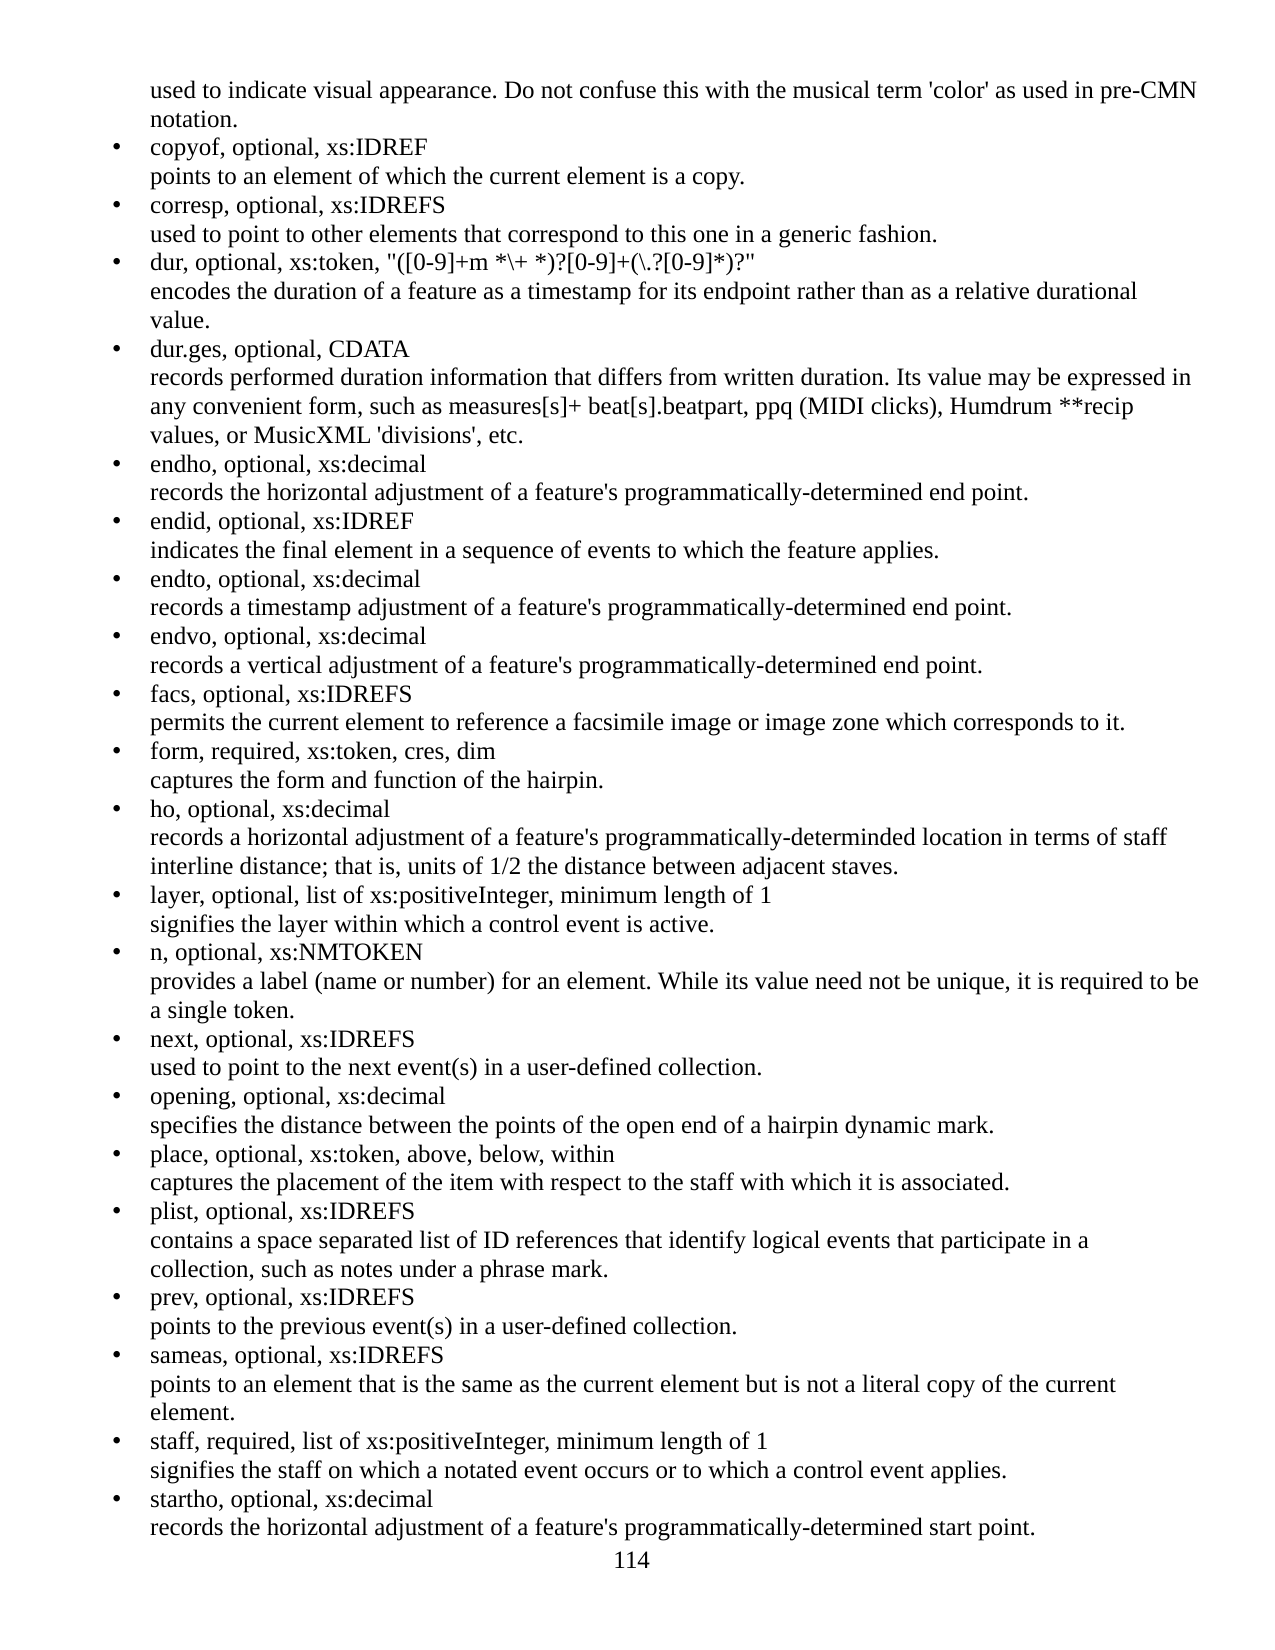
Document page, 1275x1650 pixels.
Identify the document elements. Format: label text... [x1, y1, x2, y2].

list corresp, optional, xs:IDREFS used to point to other elements that correspond to this one in a generic fashion. [112, 190, 1200, 247]
list facs, optional, xs:IDREFS permits the current element to reference a facsimile image or image zone which corresponds to it. [112, 679, 1200, 736]
list prev, optional, xs:IDREFS points to the previous event(s) in a user-defined collection. [112, 1282, 1200, 1340]
list place, optional, xs:token, above, below, within captures the placement of the item with respect to the staff with which it is associated. [112, 1139, 1200, 1196]
list n, optional, xs:NMTOKEN provides a label (name or number) for an element. While its value need not be unique, it is required to be a single token. [112, 937, 1200, 1024]
list opening, optional, xs:decimal specifies the distance between the points of the open end of a hairpin dynamic mark. [112, 1081, 1200, 1139]
list endto, optional, xs:decimal records a timestamp adjustment of a feature's programmatically-determined end point. [112, 564, 1200, 621]
list ho, optional, xs:decimal records a horizontal adjustment of a feature's programmatically-determinded location in terms of staff interline distance; that is, units of 1/2 the distance between adjacent staves. [112, 794, 1200, 880]
list startho, optional, xs:decimal records the horizontal adjustment of a feature's programmatically-determined start point. [112, 1484, 1200, 1541]
list dur.ges, optional, CDATA records performed duration information that differs from written duration. Its value may be expressed in any convenient form, such as measures[s]+ beat[s].beatpart, ppq (MIDI clicks), Humdrum **recip values, or MusicXML 'divisions', etc. [112, 334, 1200, 449]
list staff, required, list of xs:positiveInteger, minimum length of 1 signifies the staff on which a notated event occurs or to which a control event applies. [112, 1426, 1200, 1484]
list endho, optional, xs:decimal records the horizontal adjustment of a feature's programmatically-determined end point. [112, 449, 1200, 506]
list form, required, xs:token, cres, dim captures the form and function of the hairpin. [112, 736, 1200, 794]
list next, optional, xs:IDREFS used to point to the next event(s) in a user-defined collection. [112, 1024, 1200, 1081]
list used to indicate visual appearance. Do not confuse this with the musical term 'color' as used in pre-CMN notation. [112, 75, 1200, 132]
list copyof, optional, xs:IDREF points to an element of which the current element is a copy. [112, 132, 1200, 190]
list endid, optional, xs:IDREF indicates the final element in a sequence of events to which the feature applies. [112, 506, 1200, 564]
list sameas, optional, xs:IDREFS points to an element that is the same as the current element but is not a literal copy of the current element. [112, 1340, 1200, 1426]
list layer, optional, list of xs:positiveInteger, minimum length of 1 signifies the layer within which a control event is active. [112, 880, 1200, 937]
list plist, optional, xs:IDREFS contains a space separated list of ID references that identify logical events that participate in a collection, such as notes under a phrase mark. [112, 1196, 1200, 1282]
list dur, optional, xs:token, "([0-9]+m *\+ *)?[0-9]+(\.?[0-9]*)?" encodes the duration of a feature as a timestamp for its endpoint rather than as a relative durational value. [112, 247, 1200, 334]
list endvo, optional, xs:decimal records a vertical adjustment of a feature's programmatically-determined end point. [112, 621, 1200, 679]
